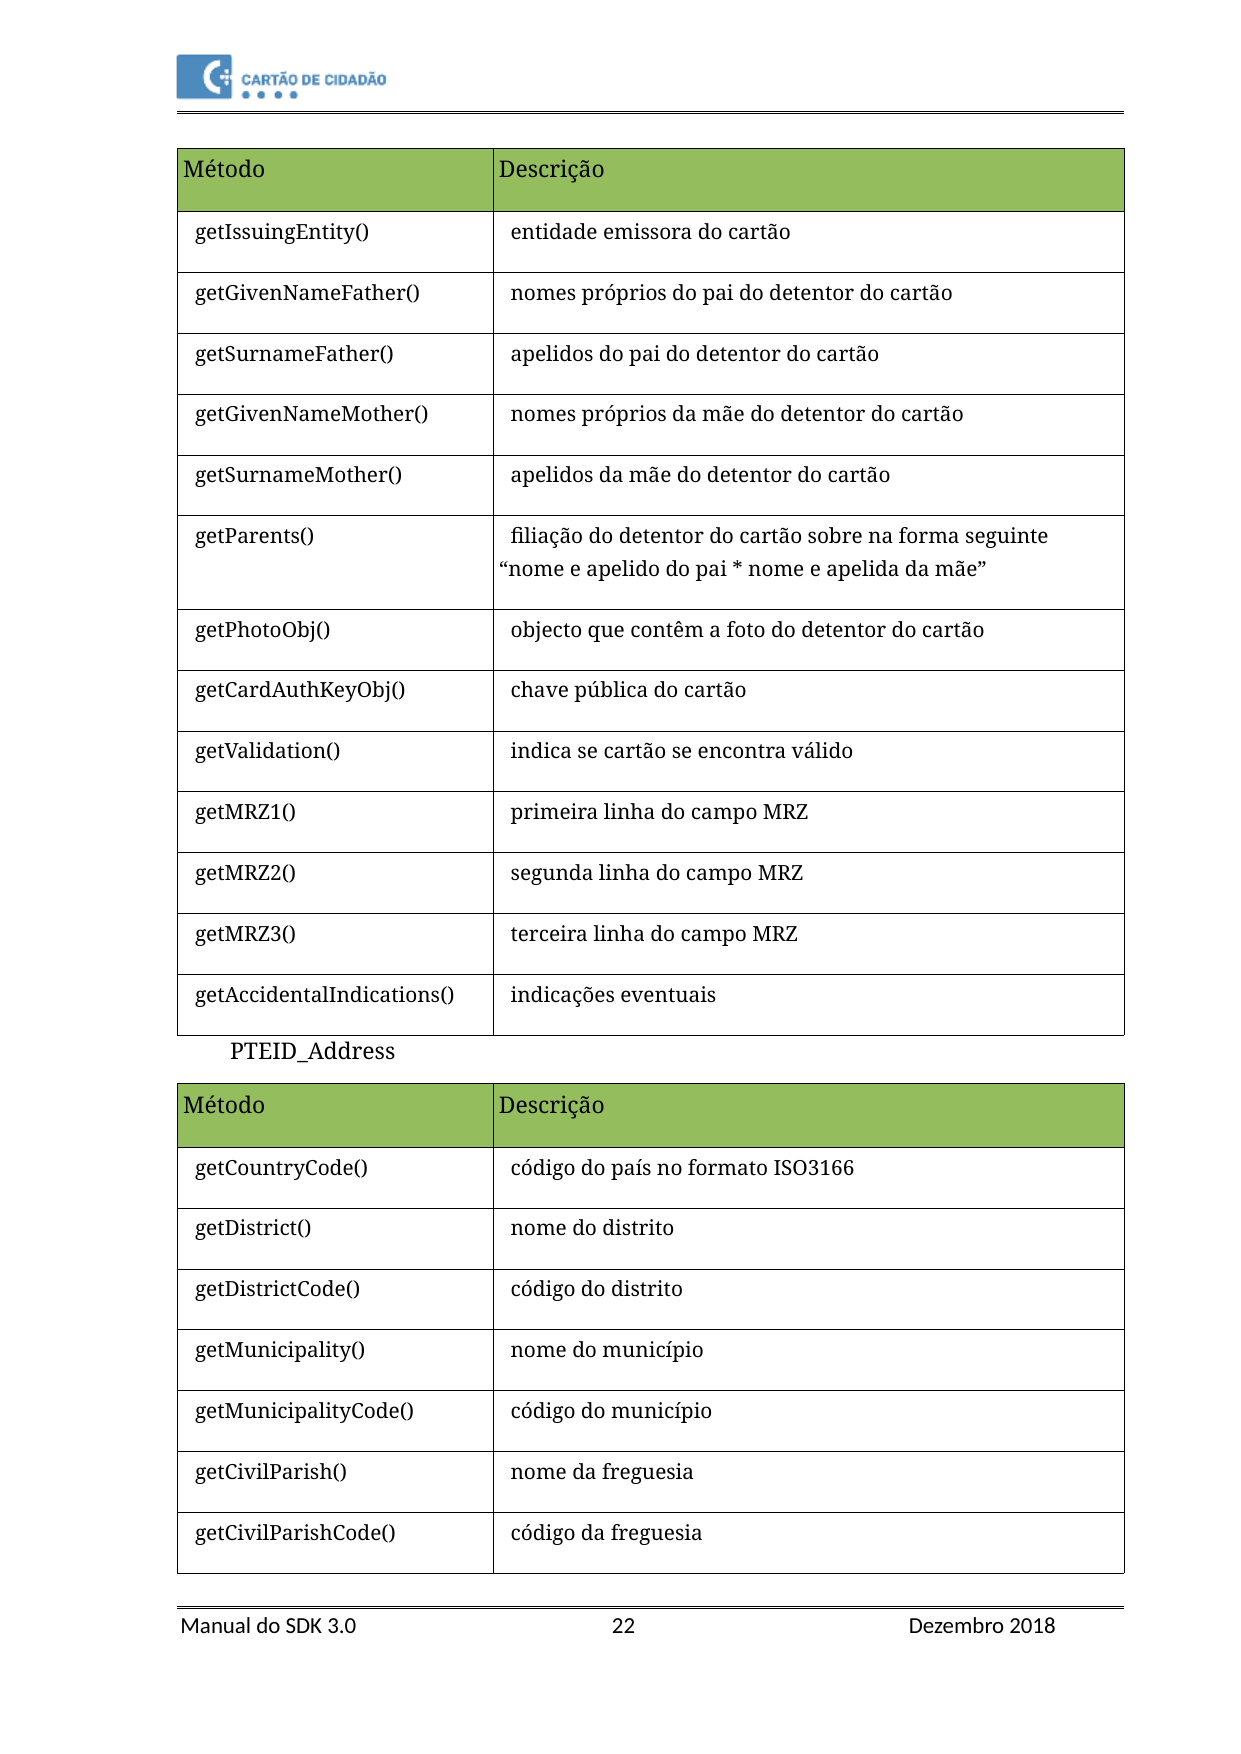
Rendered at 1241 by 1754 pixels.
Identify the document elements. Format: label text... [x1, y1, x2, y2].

table_cell getCardAuthKeyObj() [178, 671, 493, 731]
table_cell nome da freguesia [494, 1452, 1124, 1512]
table_cell apelidos do pai do detentor do cartão [494, 334, 1124, 394]
table_cell código do município [494, 1391, 1124, 1451]
table_cell chave pública do cartão [494, 671, 1124, 731]
table_cell indicações eventuais [494, 975, 1124, 1035]
table_cell apelidos da mãe do detentor do cartão [494, 456, 1124, 515]
table_cell getCivilParish() [178, 1452, 493, 1512]
table_cell código do distrito [494, 1270, 1124, 1329]
table_header Método [178, 1084, 493, 1147]
table_header Método [178, 149, 493, 211]
table_cell nome do distrito [494, 1209, 1124, 1268]
table_cell nomes próprios da mãe do detentor do cartão [494, 395, 1124, 454]
table_cell segunda linha do campo MRZ [494, 853, 1124, 913]
table_cell getCountryCode() [178, 1148, 493, 1208]
table_cell getPhotoObj() [178, 610, 493, 670]
table_cell filiação do detentor do cartão sobre na forma seguinte “nome e apelido do pai * nome e apelida da mãe” [494, 516, 1124, 609]
table_cell getIssuingEntity() [178, 212, 493, 272]
table_cell entidade emissora do cartão [494, 212, 1124, 272]
table_cell indica se cartão se encontra válido [494, 732, 1124, 791]
table_cell primeira linha do campo MRZ [494, 792, 1124, 852]
table_cell nomes próprios do pai do detentor do cartão [494, 273, 1124, 333]
table_cell getParents() [178, 516, 493, 609]
table_cell getMRZ3() [178, 914, 493, 974]
table_cell getGivenNameMother() [178, 395, 493, 454]
table_cell getMRZ2() [178, 853, 493, 913]
picture [174, 49, 428, 106]
table_cell getMunicipality() [178, 1330, 493, 1390]
table_cell getValidation() [178, 732, 493, 791]
table_cell getSurnameFather() [178, 334, 493, 394]
table_header Descrição [494, 1084, 1124, 1147]
table_cell getAccidentalIndications() [178, 975, 493, 1035]
text PTEID_Address [177, 1036, 1124, 1066]
table_header Descrição [494, 149, 1124, 211]
table_cell código do país no formato ISO3166 [494, 1148, 1124, 1208]
table_cell getMunicipalityCode() [178, 1391, 493, 1451]
table_cell getMRZ1() [178, 792, 493, 852]
table_cell código da freguesia [494, 1513, 1124, 1573]
table_cell getDistrict() [178, 1209, 493, 1268]
table_cell getSurnameMother() [178, 456, 493, 515]
table_cell getGivenNameFather() [178, 273, 493, 333]
table_cell getDistrictCode() [178, 1270, 493, 1329]
table_cell objecto que contêm a foto do detentor do cartão [494, 610, 1124, 670]
table_cell terceira linha do campo MRZ [494, 914, 1124, 974]
table_cell getCivilParishCode() [178, 1513, 493, 1573]
table_cell nome do município [494, 1330, 1124, 1390]
